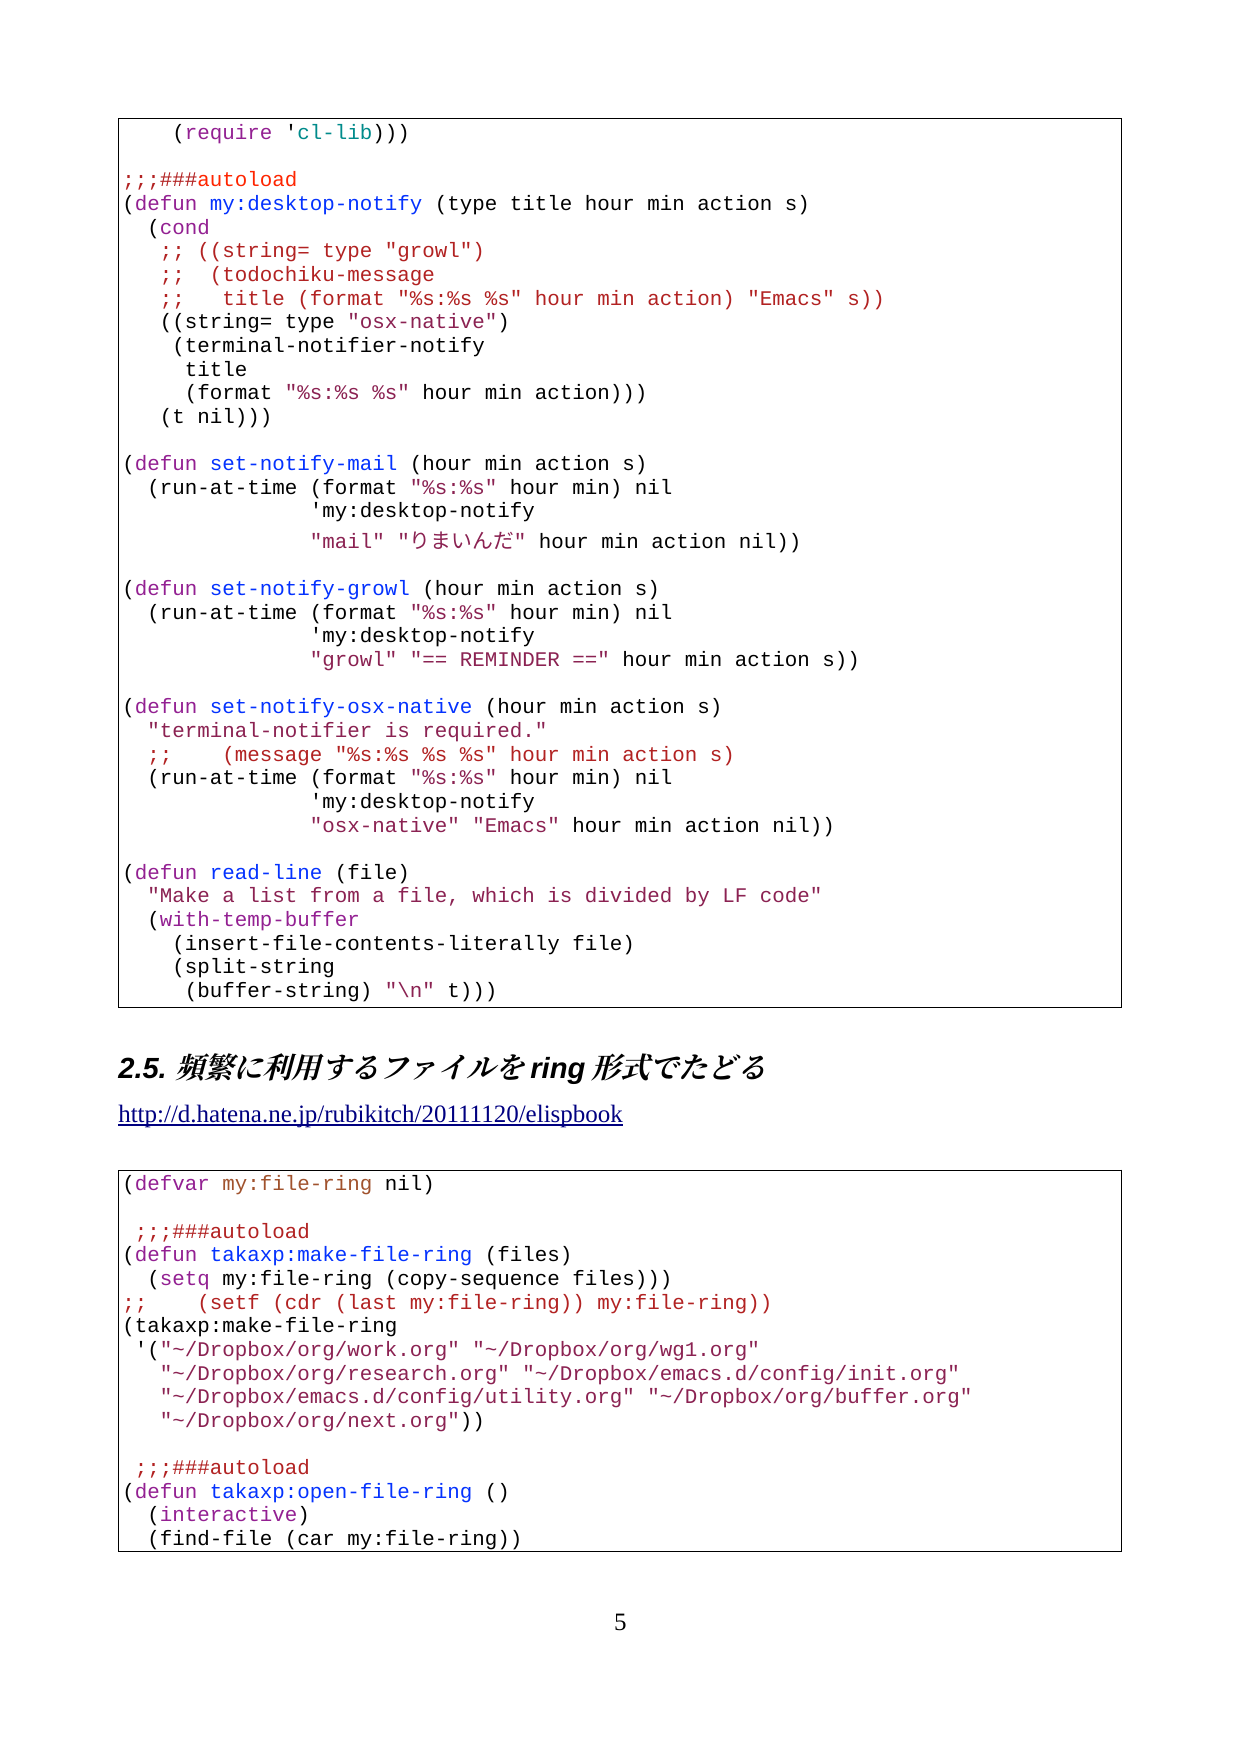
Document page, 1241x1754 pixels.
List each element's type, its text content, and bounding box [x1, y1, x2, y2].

text (defun set-notify-osx-native (hour min action s) [119, 692, 1121, 716]
text (run-at-time (format "%s:%s" hour min) nil [119, 473, 1121, 496]
text "mail" "りまいんだ" hour min action nil)) [119, 520, 1121, 551]
text 'my:desktop-notify [119, 496, 1121, 520]
text (defun read-line (file) [119, 858, 1121, 882]
text ((string= type "osx-native") [119, 307, 1121, 331]
text 'my:desktop-notify [119, 787, 1121, 811]
text (with-temp-buffer [119, 905, 1121, 929]
subtitle 頻繁に利用するファイルをring形式でたどる [118, 1045, 1122, 1087]
text (defun set-notify-growl (hour min action s) [119, 574, 1121, 598]
text (defun my:desktop-notify (type title hour min action s) [119, 189, 1121, 213]
text (takaxp:make-file-ring [119, 1311, 1121, 1335]
text (run-at-time (format "%s:%s" hour min) nil [119, 763, 1121, 787]
text "~/Dropbox/org/next.org")) [119, 1406, 1121, 1429]
text (run-at-time (format "%s:%s" hour min) nil [119, 598, 1121, 621]
text "~/Dropbox/emacs.d/config/utility.org" "~/Dropbox/org/buffer.org" [119, 1382, 1121, 1406]
text 'my:desktop-notify [119, 621, 1121, 645]
text (defun set-notify-mail (hour min action s) [119, 449, 1121, 473]
text '("~/Dropbox/org/work.org" "~/Dropbox/org/wg1.org" [119, 1335, 1121, 1359]
text "~/Dropbox/org/research.org" "~/Dropbox/emacs.d/config/init.org" [119, 1359, 1121, 1382]
text (insert-file-contents-literally file) [119, 929, 1121, 952]
text (setq my:file-ring (copy-sequence files))) [119, 1264, 1121, 1288]
text (t nil))) [119, 402, 1121, 426]
text (find-file (car my:file-ring)) [119, 1524, 1121, 1551]
text ;; (setf (cdr (last my:file-ring)) my:file-ring)) [119, 1288, 1121, 1311]
text "Make a list from a file, which is divided by LF code" [119, 882, 1121, 905]
text (interactive) [119, 1501, 1121, 1524]
text title [119, 354, 1121, 378]
text ;; (todochiku-message [119, 260, 1121, 284]
text ;; title (format "%s:%s %s" hour min action) "Emacs" s)) [119, 284, 1121, 307]
text http://d.hatena.ne.jp/rubikitch/20111120/elispbook [118, 1099, 1122, 1157]
text (defun takaxp:open-file-ring () [119, 1477, 1121, 1501]
text "osx-native" "Emacs" hour min action nil)) [119, 811, 1121, 834]
text (terminal-notifier-notify [119, 331, 1121, 354]
text ;;;###autoload [119, 1217, 1121, 1240]
text "terminal-notifier is required." [119, 716, 1121, 740]
text ;;;###autoload [119, 165, 1121, 189]
text (split-string [119, 952, 1121, 976]
text (format "%s:%s %s" hour min action))) [119, 378, 1121, 402]
text (cond [119, 213, 1121, 236]
text (defvar my:file-ring nil) [119, 1171, 1121, 1193]
text ;; (message "%s:%s %s %s" hour min action s) [119, 740, 1121, 763]
text ;;;###autoload [119, 1453, 1121, 1477]
text (require 'cl-lib))) [119, 119, 1121, 142]
text (defun takaxp:make-file-ring (files) [119, 1240, 1121, 1264]
text ;; ((string= type "growl") [119, 236, 1121, 260]
text "growl" "== REMINDER ==" hour min action s)) [119, 645, 1121, 669]
text (buffer-string) "\n" t))) [119, 976, 1121, 1007]
